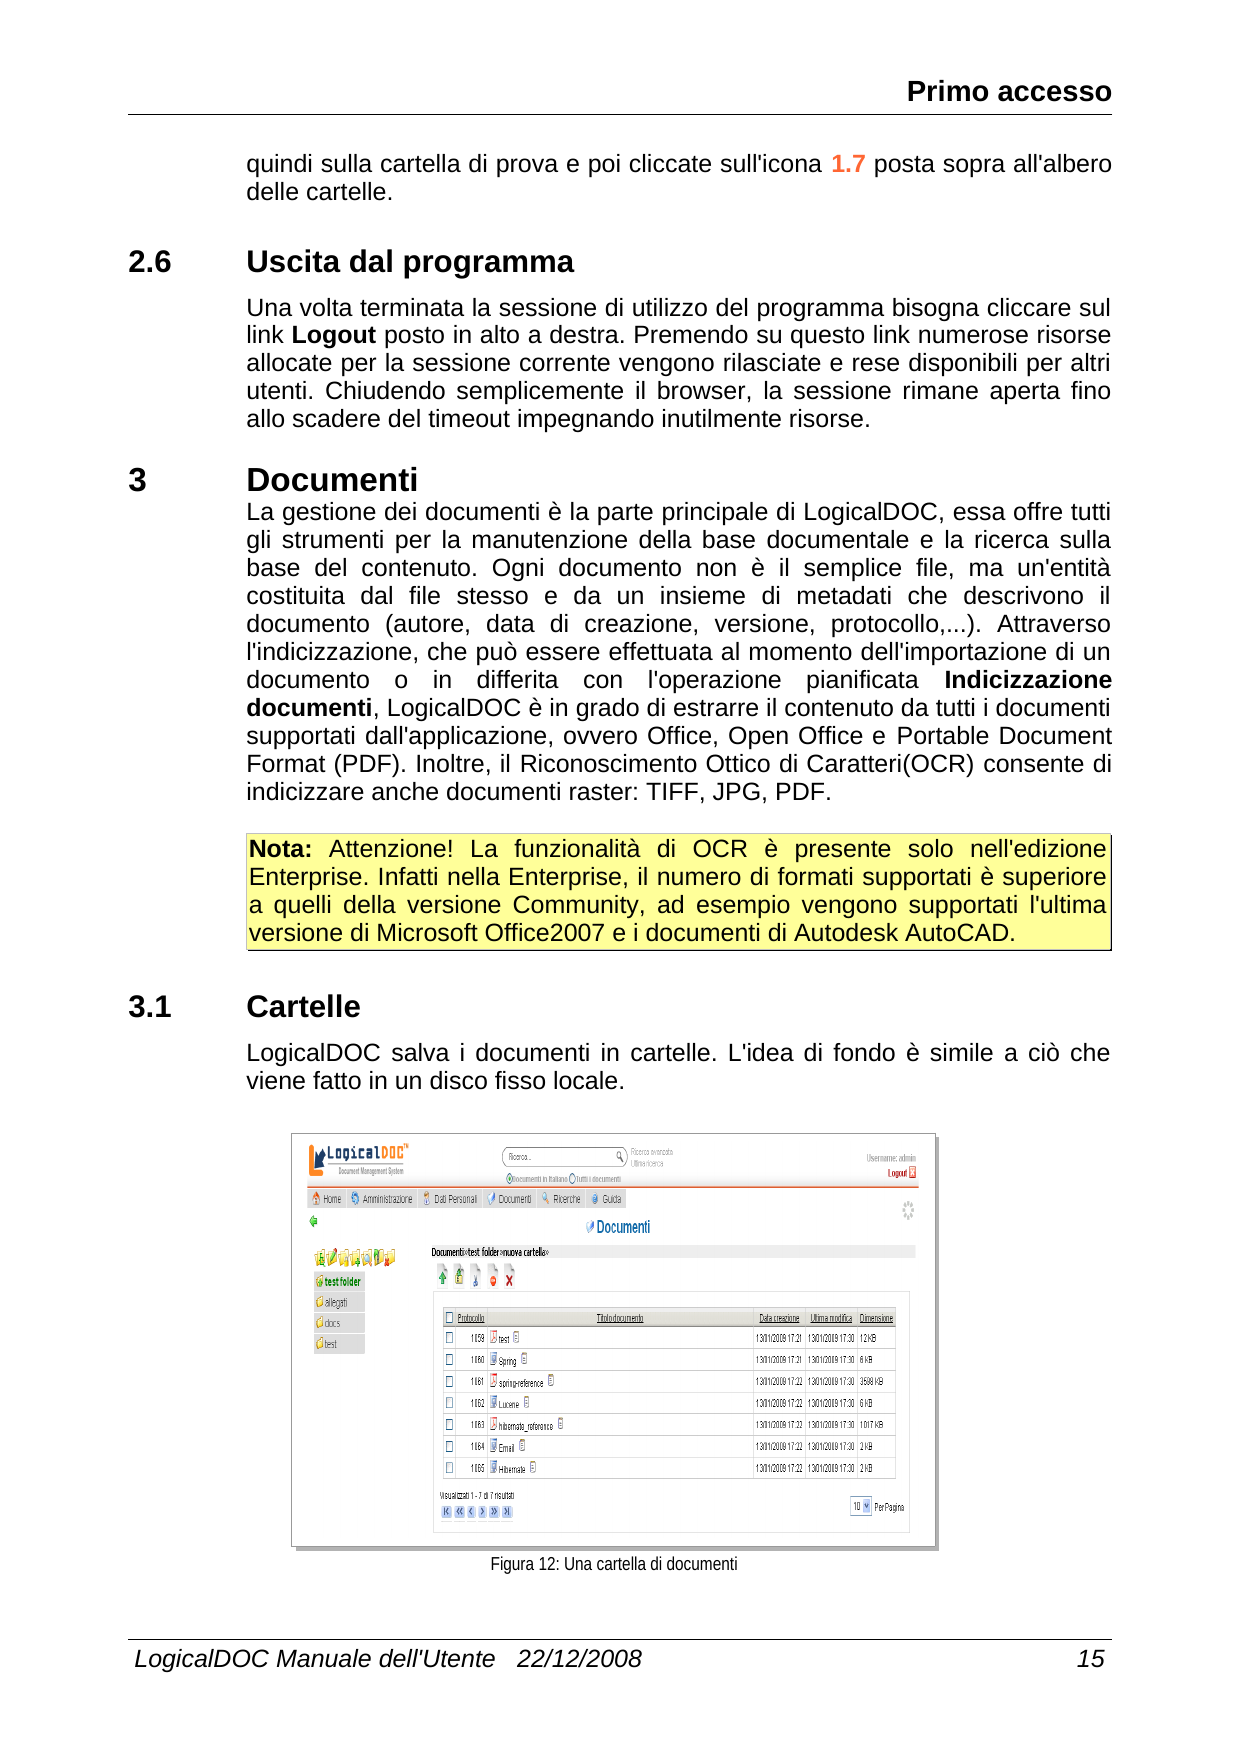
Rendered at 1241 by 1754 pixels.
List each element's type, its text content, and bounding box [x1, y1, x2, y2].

picture [307, 1141, 919, 1538]
subtitle Cartelle [128, 989, 1112, 1024]
subtitle Documenti [128, 461, 1112, 498]
subtitle Uscita dal programma [128, 244, 1112, 278]
text Nota: Attenzione! La funzionalità di OCR è presente solo nell'edizione Enterprise. Infatti nella Enterprise, il numero di formati supportati è superiore a quelli della versione Community, ad esempio vengono supportati l'ultima versione di Microsoft Office2007 e i documenti di Autodesk AutoCAD. [247, 834, 1110, 949]
text LogicalDOC salva i documenti in cartelle. L'idea di fondo è simile a ciò che viene fatto in un disco fisso locale. [246, 1039, 1112, 1095]
text Una volta terminata la sessione di utilizzo del programma bisogna cliccare sul link Logout posto in alto a destra. Premendo su questo link numerose risorse allocate per la sessione corrente vengono rilasciate e rese disponibili per altri utenti. Chiudendo semplicemente il browser, la sessione rimane aperta fino allo scadere del timeout impegnando inutilmente risorse. [246, 293, 1112, 433]
text quindi sulla cartella di prova e poi cliccate sull'icona 1.7 posta sopra all'albero delle cartelle. [246, 150, 1112, 206]
text Figura 12: Una cartella di documenti [291, 1547, 937, 1574]
text La gestione dei documenti è la parte principale di LogicalDOC, essa offre tutti gli strumenti per la manutenzione della base documentale e la ricerca sulla base del contenuto. Ogni documento non è il semplice file, ma un'entità costituita dal file stesso e da un insieme di metadati che descrivono il documento (autore, data di creazione, versione, protocollo,...). Attraverso l'indicizzazione, che può essere effettuata al momento dell'importazione di un documento o in differita con l'operazione pianificata Indicizzazione documenti, LogicalDOC è in grado di estrarre il contenuto da tutti i documenti supportati dall'applicazione, ovvero Office, Open Office e Portable Document Format (PDF). Inoltre, il Riconoscimento Ottico di Caratteri(OCR) consente di indicizzare anche documenti raster: TIFF, JPG, PDF. [246, 498, 1112, 805]
